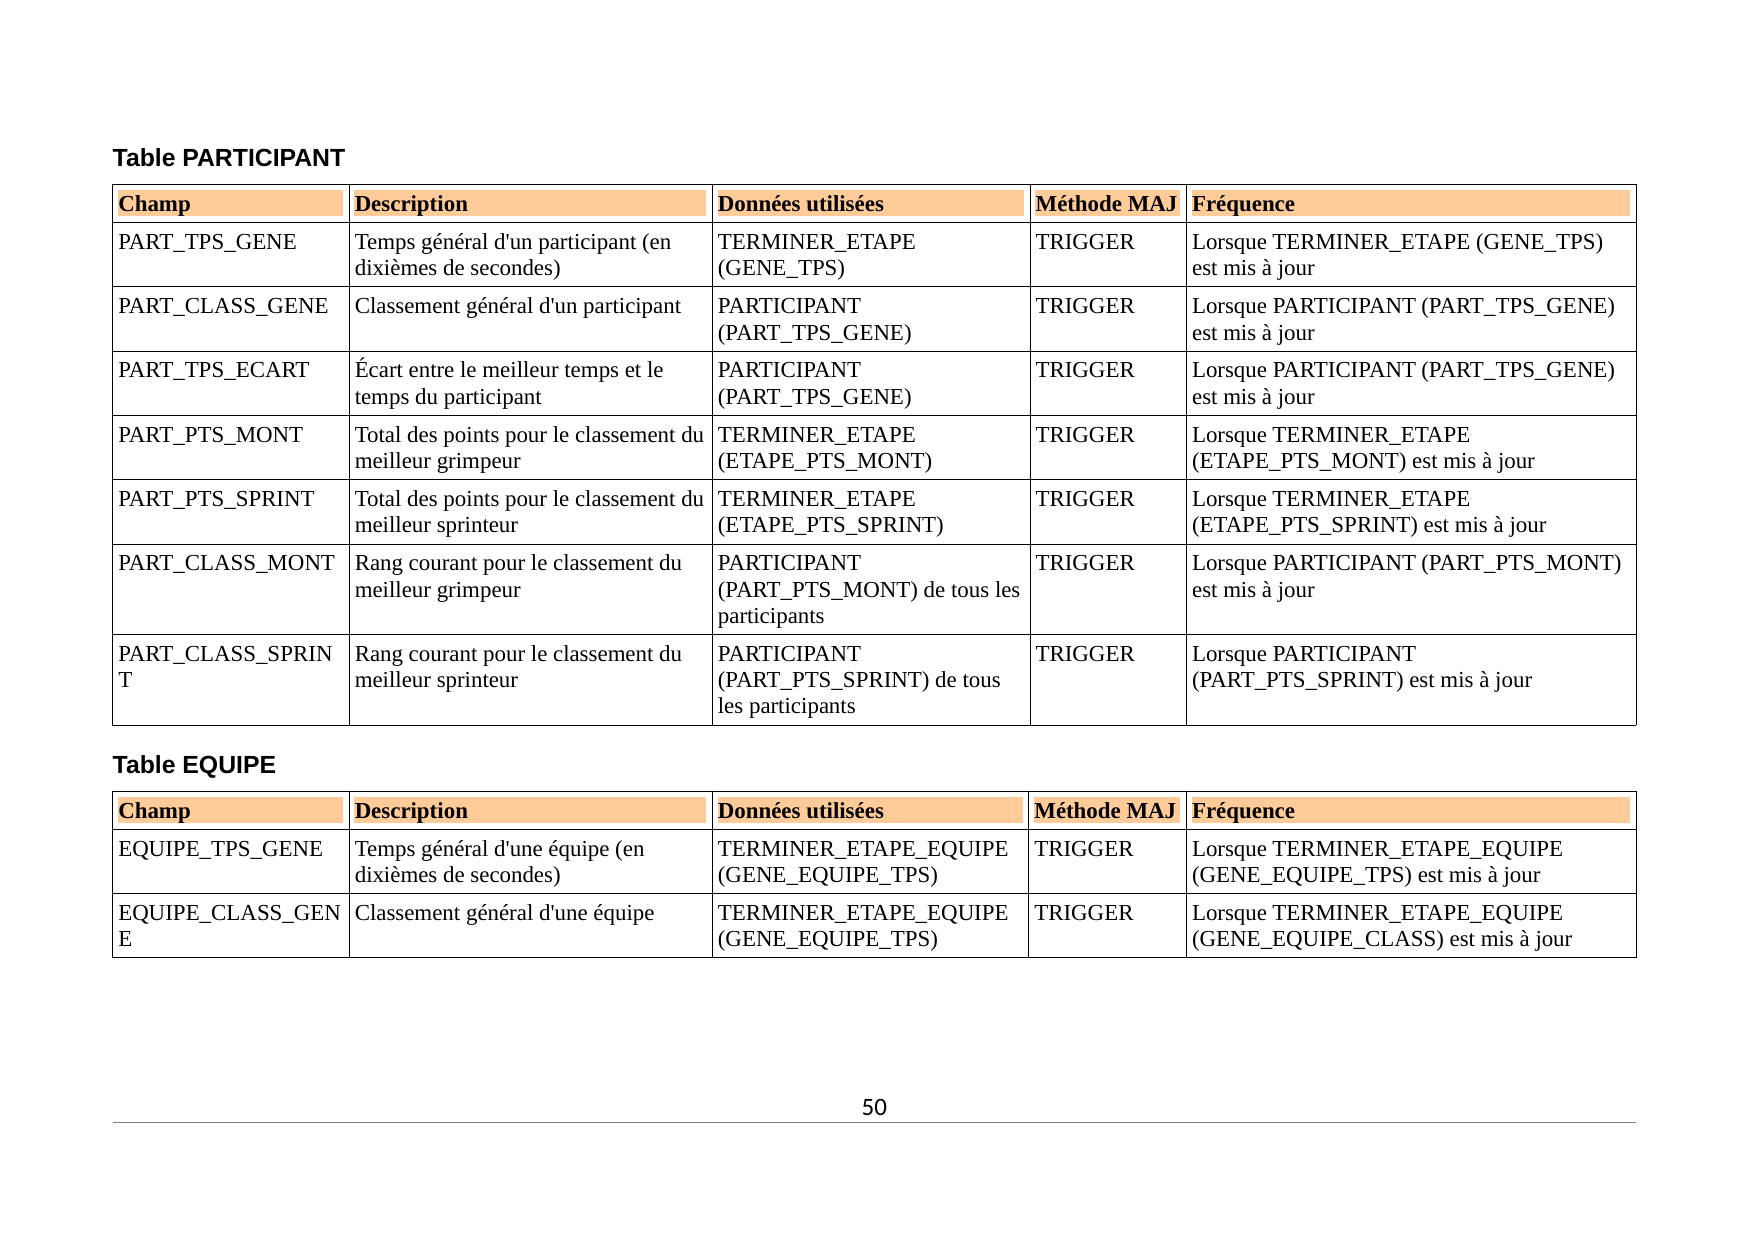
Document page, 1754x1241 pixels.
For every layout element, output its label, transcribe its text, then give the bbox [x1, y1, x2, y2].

table_header Champ [113, 792, 349, 829]
table_cell Rang courant pour le classement du meilleur sprinteur [350, 635, 712, 725]
table_cell Lorsque TERMINER_ETAPE (ETAPE_PTS_SPRINT) est mis à jour [1187, 480, 1636, 543]
table_cell TERMINER_ETAPE_EQUIPE (GENE_EQUIPE_TPS) [713, 894, 1028, 957]
table_cell Lorsque PARTICIPANT (PART_PTS_MONT) est mis à jour [1187, 545, 1636, 634]
table_cell PART_TPS_GENE [113, 223, 349, 286]
table_cell PART_CLASS_MONT [113, 545, 349, 634]
table_cell TRIGGER [1031, 223, 1186, 286]
table_cell PARTICIPANT (PART_PTS_MONT) de tous les participants [713, 545, 1030, 634]
table_header Données utilisées [713, 185, 1030, 222]
table_header Champ [113, 185, 349, 222]
table_cell TRIGGER [1029, 830, 1186, 893]
table_cell Lorsque PARTICIPANT (PART_TPS_GENE) est mis à jour [1187, 352, 1636, 415]
table_cell TERMINER_ETAPE (GENE_TPS) [713, 223, 1030, 286]
table_header Description [350, 792, 712, 829]
table_header Fréquence [1187, 185, 1636, 222]
table_header Fréquence [1187, 792, 1636, 829]
table_header Description [350, 185, 712, 222]
table_header Méthode MAJ [1031, 185, 1186, 222]
table_cell Rang courant pour le classement du meilleur grimpeur [350, 545, 712, 634]
subtitle Table PARTICIPANT [112, 143, 1636, 172]
table_cell PART_CLASS_GENE [113, 287, 349, 351]
table_cell TRIGGER [1031, 287, 1186, 351]
table_cell Lorsque TERMINER_ETAPE_EQUIPE (GENE_EQUIPE_TPS) est mis à jour [1187, 830, 1636, 893]
table_cell PARTICIPANT (PART_TPS_GENE) [713, 287, 1030, 351]
table_cell TERMINER_ETAPE (ETAPE_PTS_SPRINT) [713, 480, 1030, 543]
subtitle Table EQUIPE [112, 750, 1636, 778]
table_cell PART_PTS_SPRINT [113, 480, 349, 543]
table_header Données utilisées [713, 792, 1028, 829]
table_cell PART_CLASS_SPRINT [113, 635, 349, 725]
table_cell Lorsque TERMINER_ETAPE (GENE_TPS) est mis à jour [1187, 223, 1636, 286]
table_cell Total des points pour le classement du meilleur grimpeur [350, 416, 712, 479]
table_cell Total des points pour le classement du meilleur sprinteur [350, 480, 712, 543]
table_cell Temps général d'une équipe (en dixièmes de secondes) [350, 830, 712, 893]
table_cell TRIGGER [1029, 894, 1186, 957]
table_cell PART_PTS_MONT [113, 416, 349, 479]
table_cell TERMINER_ETAPE (ETAPE_PTS_MONT) [713, 416, 1030, 479]
table_cell TRIGGER [1031, 545, 1186, 634]
table_cell EQUIPE_TPS_GENE [113, 830, 349, 893]
table_header Méthode MAJ [1029, 792, 1186, 829]
table_cell Lorsque TERMINER_ETAPE (ETAPE_PTS_MONT) est mis à jour [1187, 416, 1636, 479]
table_cell Lorsque PARTICIPANT (PART_TPS_GENE) est mis à jour [1187, 287, 1636, 351]
table_cell PARTICIPANT (PART_PTS_SPRINT) de tous les participants [713, 635, 1030, 725]
table_cell Temps général d'un participant (en dixièmes de secondes) [350, 223, 712, 286]
table_cell TRIGGER [1031, 635, 1186, 725]
table_cell Classement général d'une équipe [350, 894, 712, 957]
table_cell EQUIPE_CLASS_GENE [113, 894, 349, 957]
table_cell Classement général d'un participant [350, 287, 712, 351]
table_cell TRIGGER [1031, 352, 1186, 415]
table_cell Lorsque PARTICIPANT (PART_PTS_SPRINT) est mis à jour [1187, 635, 1636, 725]
table_cell PART_TPS_ECART [113, 352, 349, 415]
table_cell Lorsque TERMINER_ETAPE_EQUIPE (GENE_EQUIPE_CLASS) est mis à jour [1187, 894, 1636, 957]
table_cell PARTICIPANT (PART_TPS_GENE) [713, 352, 1030, 415]
table_cell TRIGGER [1031, 480, 1186, 543]
table_cell Écart entre le meilleur temps et le temps du participant [350, 352, 712, 415]
table_cell TERMINER_ETAPE_EQUIPE (GENE_EQUIPE_TPS) [713, 830, 1028, 893]
table_cell TRIGGER [1031, 416, 1186, 479]
